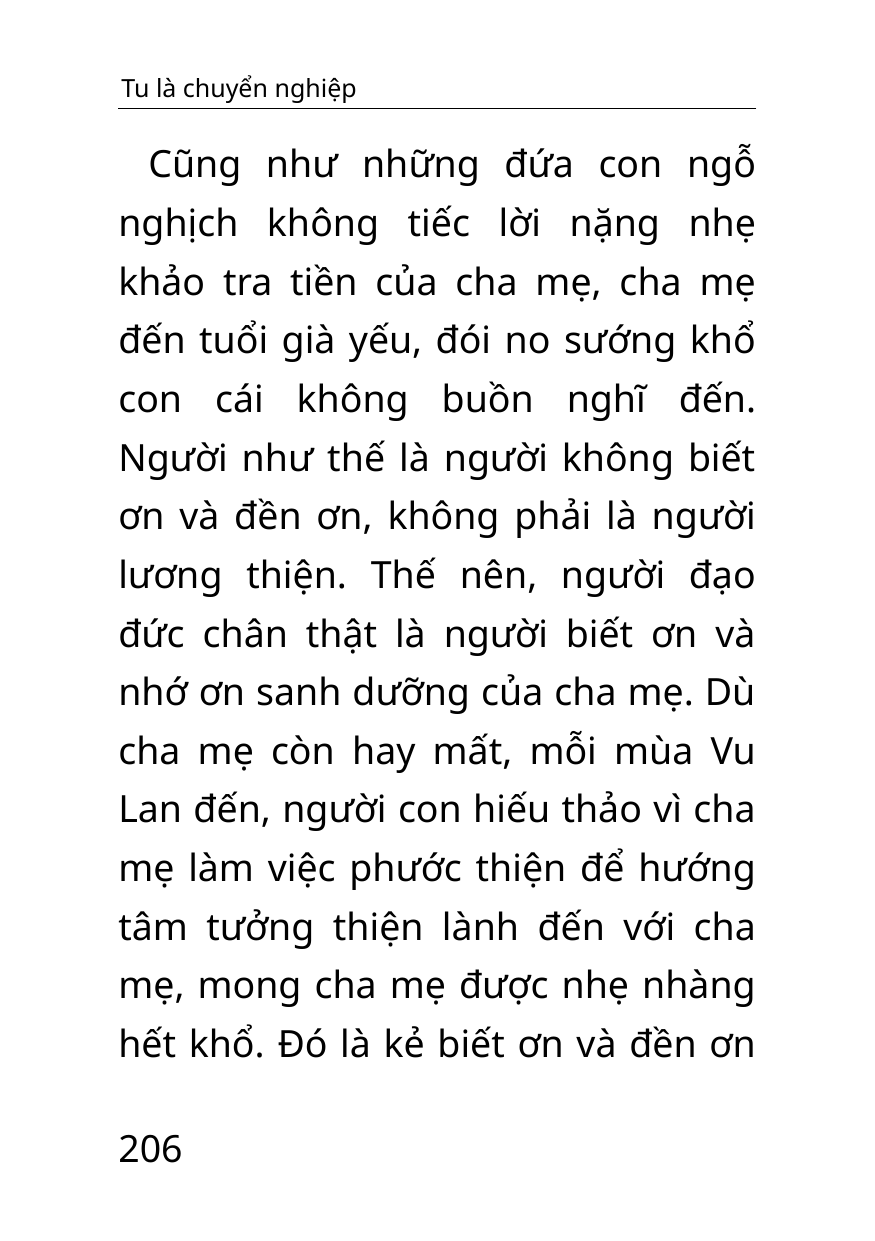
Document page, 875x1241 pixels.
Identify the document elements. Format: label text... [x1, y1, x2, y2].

text Cũng như những đứa con ngỗ nghịch không tiếc lời nặng nhẹ khảo tra tiền của cha mẹ, cha mẹ đến tuổi già yếu, đói no sướng khổ con cái không buồn nghĩ đến. Người như thế là người không biết ơn và đền ơn, không phải là người lương thiện. Thế nên, người đạo đức chân thật là người biết ơn và nhớ ơn sanh dưỡng của cha mẹ. Dù cha mẹ còn hay mất, mỗi mùa Vu Lan đến, người con hiếu thảo vì cha mẹ làm việc phước thiện để hướng tâm tưởng thiện lành đến với cha mẹ, mong cha mẹ được nhẹ nhàng hết khổ. Đó là kẻ biết ơn và đền ơn [118, 138, 756, 1068]
